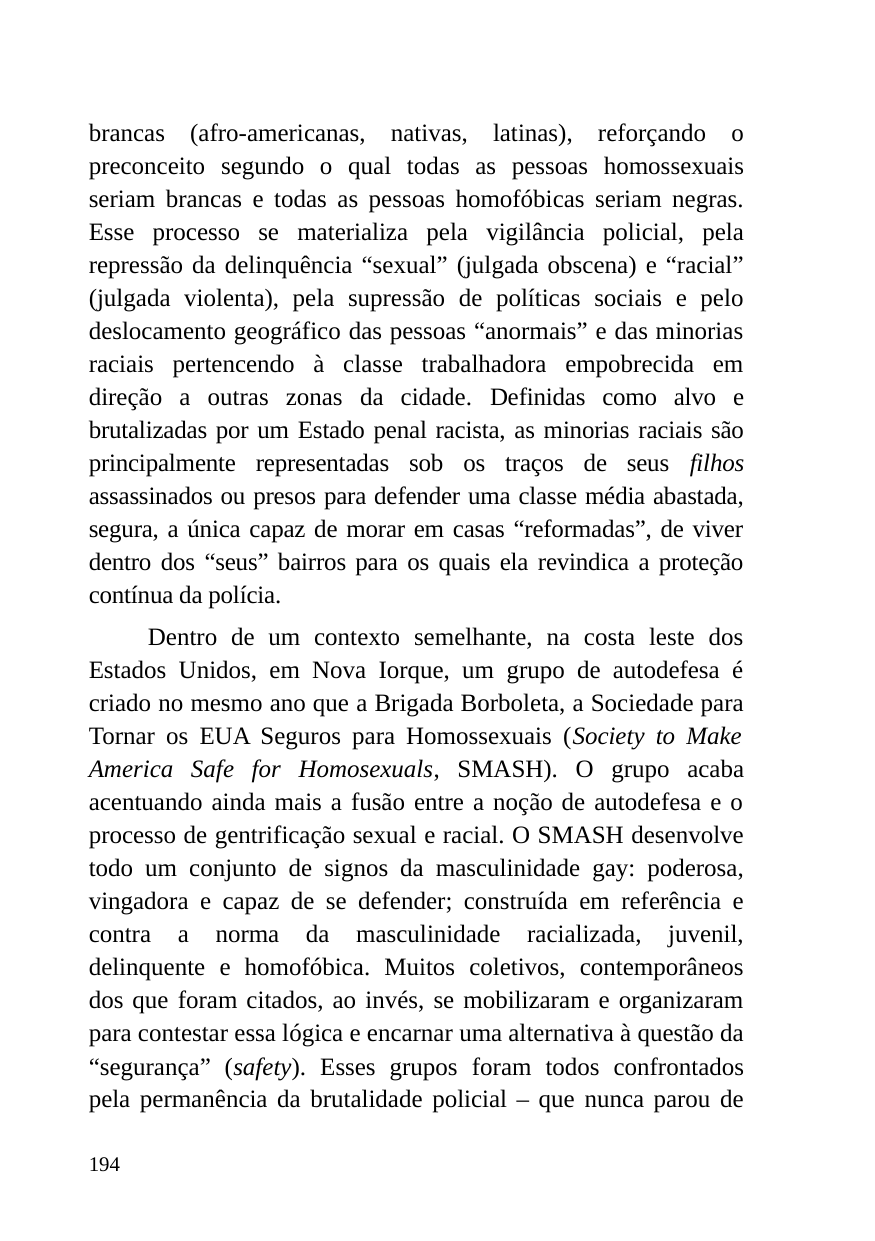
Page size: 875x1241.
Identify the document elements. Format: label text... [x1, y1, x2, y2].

text brancas (afro-americanas, nativas, latinas), reforçando o preconceito segundo o qual todas as pessoas homossexuais seriam brancas e todas as pessoas homofóbicas seriam negras. Esse processo se materializa pela vigilância policial, pela repressão da delinquência “sexual” (julgada obscena) e “racial” (julgada violenta), pela supressão de políticas sociais e pelo deslocamento geográfico das pessoas “anormais” e das minorias raciais pertencendo à classe trabalhadora empobrecida em direção a outras zonas da cidade. Definidas como alvo e brutalizadas por um Estado penal racista, as minorias raciais são principalmente representadas sob os traços de seus filhos assassinados ou presos para defender uma classe média abastada, segura, a única capaz de morar em casas “reformadas”, de viver dentro dos “seus” bairros para os quais ela revindica a proteção contínua da polícia. [88, 118, 744, 609]
text Dentro de um contexto semelhante, na costa leste dos Estados Unidos, em Nova Iorque, um grupo de autodefesa é criado no mesmo ano que a Brigada Borboleta, a Sociedade para Tornar os EUA Seguros para Homossexuais (Society to Make America Safe for Homosexuals, SMASH). O grupo acaba acentuando ainda mais a fusão entre a noção de autodefesa e o processo de gentrificação sexual e racial. O SMASH desenvolve todo um conjunto de signos da masculinidade gay: poderosa, vingadora e capaz de se defender; construída em referência e contra a norma da masculinidade racializada, juvenil, delinquente e homofóbica. Muitos coletivos, contemporâneos dos que foram citados, ao invés, se mobilizaram e organizaram para contestar essa lógica e encarnar uma alternativa à questão da “segurança” (safety). Esses grupos foram todos confrontados pela permanência da brutalidade policial – que nunca parou de [88, 622, 744, 1113]
